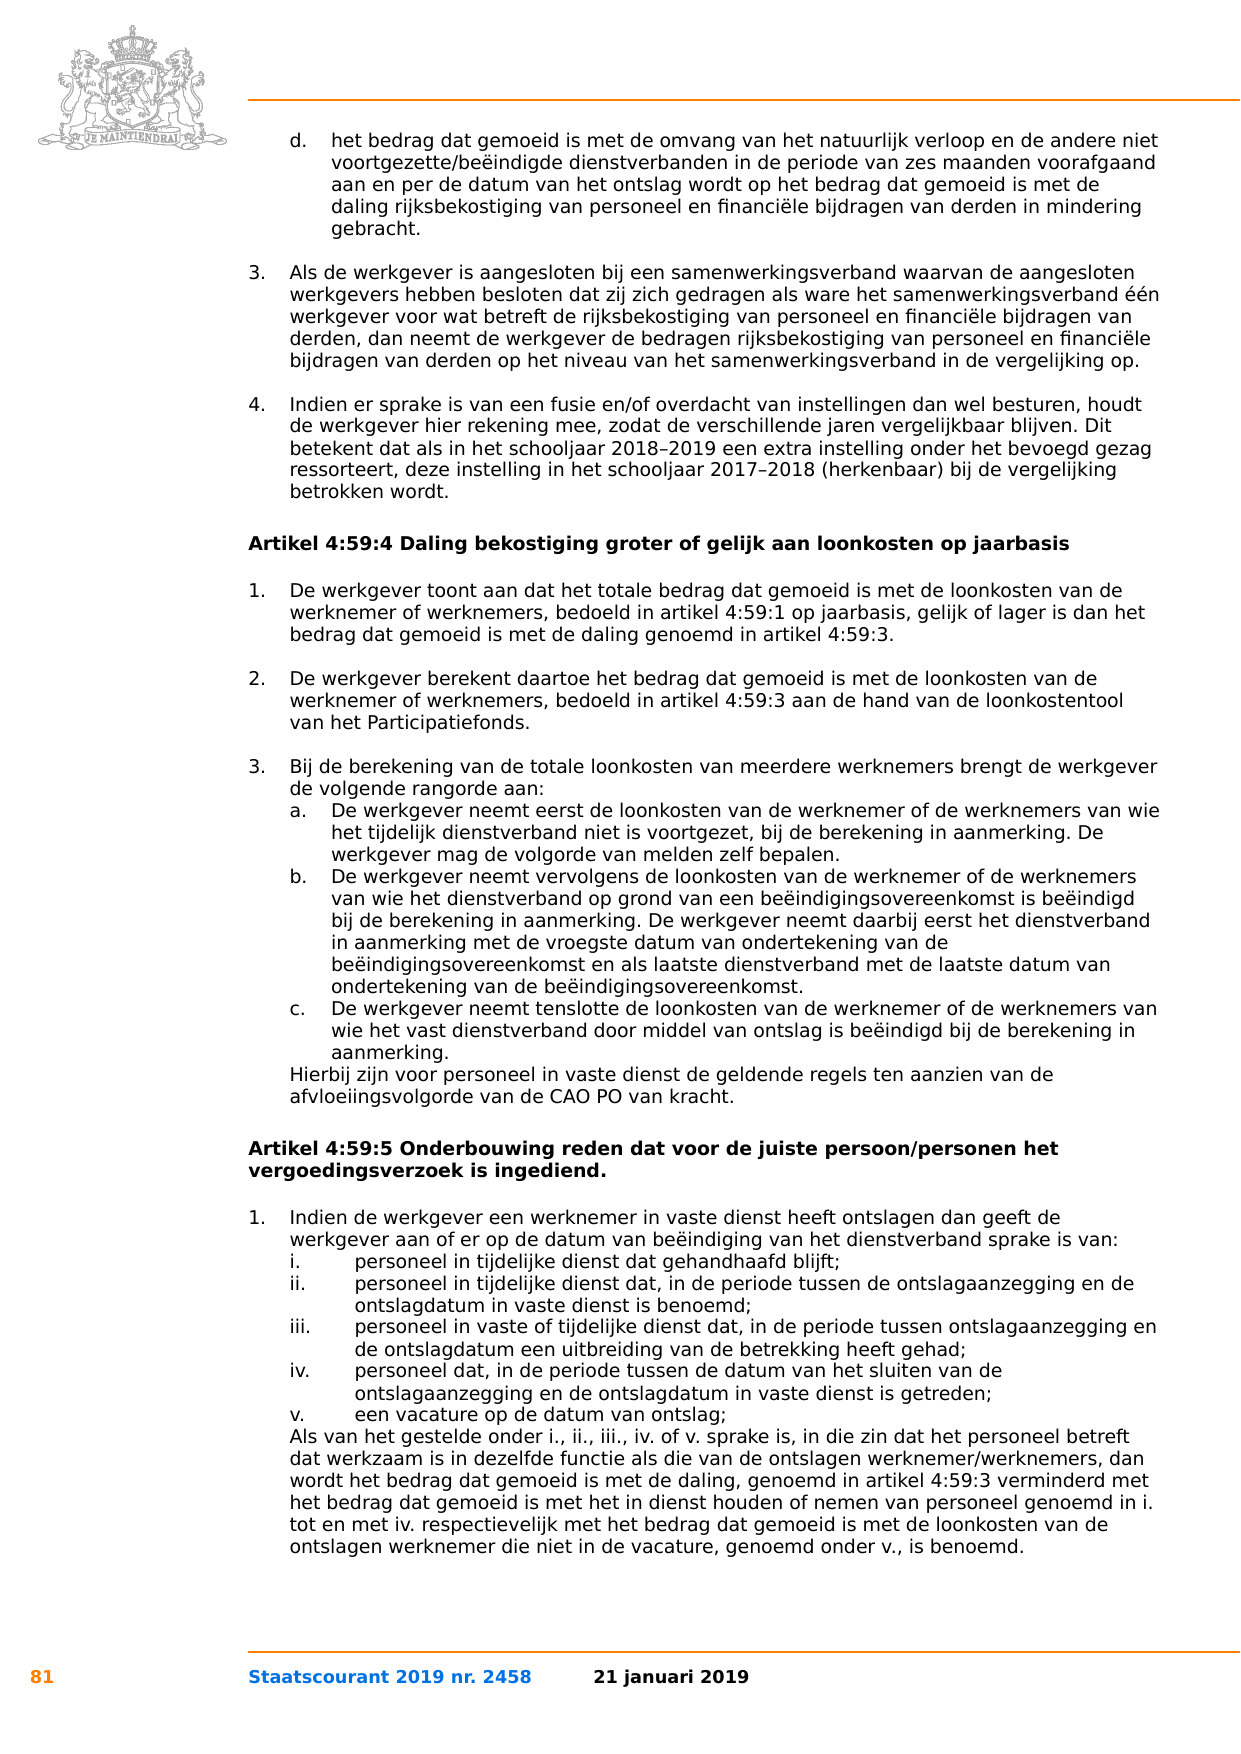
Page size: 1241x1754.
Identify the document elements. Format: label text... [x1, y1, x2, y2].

text v. een vacature op de datum van ontslag; [289, 1404, 1163, 1426]
text b. De werkgever neemt vervolgens de loonkosten van de werknemer of de werknemers van wie het dienstverband op grond van een beëindigingsovereenkomst is beëindigd bij de berekening in aanmerking. De werkgever neemt daarbij eerst het dienstverband in aanmerking met de vroegste datum van ondertekening van de beëindigingsovereenkomst en als laatste dienstverband met de laatste datum van ondertekening van de beëindigingsovereenkomst. [289, 866, 1163, 998]
text 3. Als de werkgever is aangesloten bij een samenwerkingsverband waarvan de aangesloten werkgevers hebben besloten dat zij zich gedragen als ware het samenwerkingsverband één werkgever voor wat betreft de rijksbekostiging van personeel en financiële bijdragen van derden, dan neemt de werkgever de bedragen rijksbekostiging van personeel en financiële bijdragen van derden op het niveau van het samenwerkingsverband in de vergelijking op. [248, 262, 1163, 372]
subtitle Artikel 4:59:5 Onderbouwing reden dat voor de juiste persoon/personen het vergoedingsverzoek is ingediend. [248, 1138, 1163, 1182]
text i. personeel in tijdelijke dienst dat gehandhaafd blijft; [289, 1251, 1163, 1272]
text 3. Bij de berekening van de totale loonkosten van meerdere werknemers brengt de werkgever de volgende rangorde aan: [248, 756, 1163, 800]
text iv. personeel dat, in de periode tussen de datum van het sluiten van de ontslagaanzegging en de ontslagdatum in vaste dienst is getreden; [289, 1360, 1163, 1404]
text c. De werkgever neemt tenslotte de loonkosten van de werknemer of de werknemers van wie het vast dienstverband door middel van ontslag is beëindigd bij de berekening in aanmerking. [289, 998, 1163, 1064]
text 1. Indien de werkgever een werknemer in vaste dienst heeft ontslagen dan geeft de werkgever aan of er op de datum van beëindiging van het dienstverband sprake is van: [248, 1207, 1163, 1251]
subtitle Artikel 4:59:4 Daling bekostiging groter of gelijk aan loonkosten op jaarbasis [248, 533, 1163, 555]
text d. het bedrag dat gemoeid is met de omvang van het natuurlijk verloop en de andere niet voortgezette/beëindigde dienstverbanden in de periode van zes maanden voorafgaand aan en per de datum van het ontslag wordt op het bedrag dat gemoeid is met de daling rijksbekostiging van personeel en financiële bijdragen van derden in mindering gebracht. [289, 130, 1163, 240]
text 4. Indien er sprake is van een fusie en/of overdacht van instellingen dan wel besturen, houdt de werkgever hier rekening mee, zodat de verschillende jaren vergelijkbaar blijven. Dit betekent dat als in het schooljaar 2018–2019 een extra instelling onder het bevoegd gezag ressorteert, deze instelling in het schooljaar 2017–2018 (herkenbaar) bij de vergelijking betrokken wordt. [248, 393, 1163, 503]
text Als van het gestelde onder i., ii., iii., iv. of v. sprake is, in die zin dat het personeel betreft dat werkzaam is in dezelfde functie als die van de ontslagen werknemer/werknemers, dan wordt het bedrag dat gemoeid is met de daling, genoemd in artikel 4:59:3 verminderd met het bedrag dat gemoeid is met het in dienst houden of nemen van personeel genoemd in i. tot en met iv. respectievelijk met het bedrag dat gemoeid is met de loonkosten van de ontslagen werknemer die niet in de vacature, genoemd onder v., is benoemd. [289, 1426, 1163, 1558]
text ii. personeel in tijdelijke dienst dat, in de periode tussen de ontslagaanzegging en de ontslagdatum in vaste dienst is benoemd; [289, 1272, 1163, 1316]
text a. De werkgever neemt eerst de loonkosten van de werknemer of de werknemers van wie het tijdelijk dienstverband niet is voortgezet, bij de berekening in aanmerking. De werkgever mag de volgorde van melden zelf bepalen. [289, 800, 1163, 866]
text 1. De werkgever toont aan dat het totale bedrag dat gemoeid is met de loonkosten van de werknemer of werknemers, bedoeld in artikel 4:59:1 op jaarbasis, gelijk of lager is dan het bedrag dat gemoeid is met de daling genoemd in artikel 4:59:3. [248, 580, 1163, 646]
text Hierbij zijn voor personeel in vaste dienst de geldende regels ten aanzien van de afvloeiingsvolgorde van de CAO PO van kracht. [289, 1064, 1163, 1108]
text 2. De werkgever berekent daartoe het bedrag dat gemoeid is met de loonkosten van de werknemer of werknemers, bedoeld in artikel 4:59:3 aan de hand van de loonkostentool van het Participatiefonds. [248, 668, 1163, 734]
picture [38, 25, 227, 150]
text iii. personeel in vaste of tijdelijke dienst dat, in de periode tussen ontslagaanzegging en de ontslagdatum een uitbreiding van de betrekking heeft gehad; [289, 1316, 1163, 1360]
